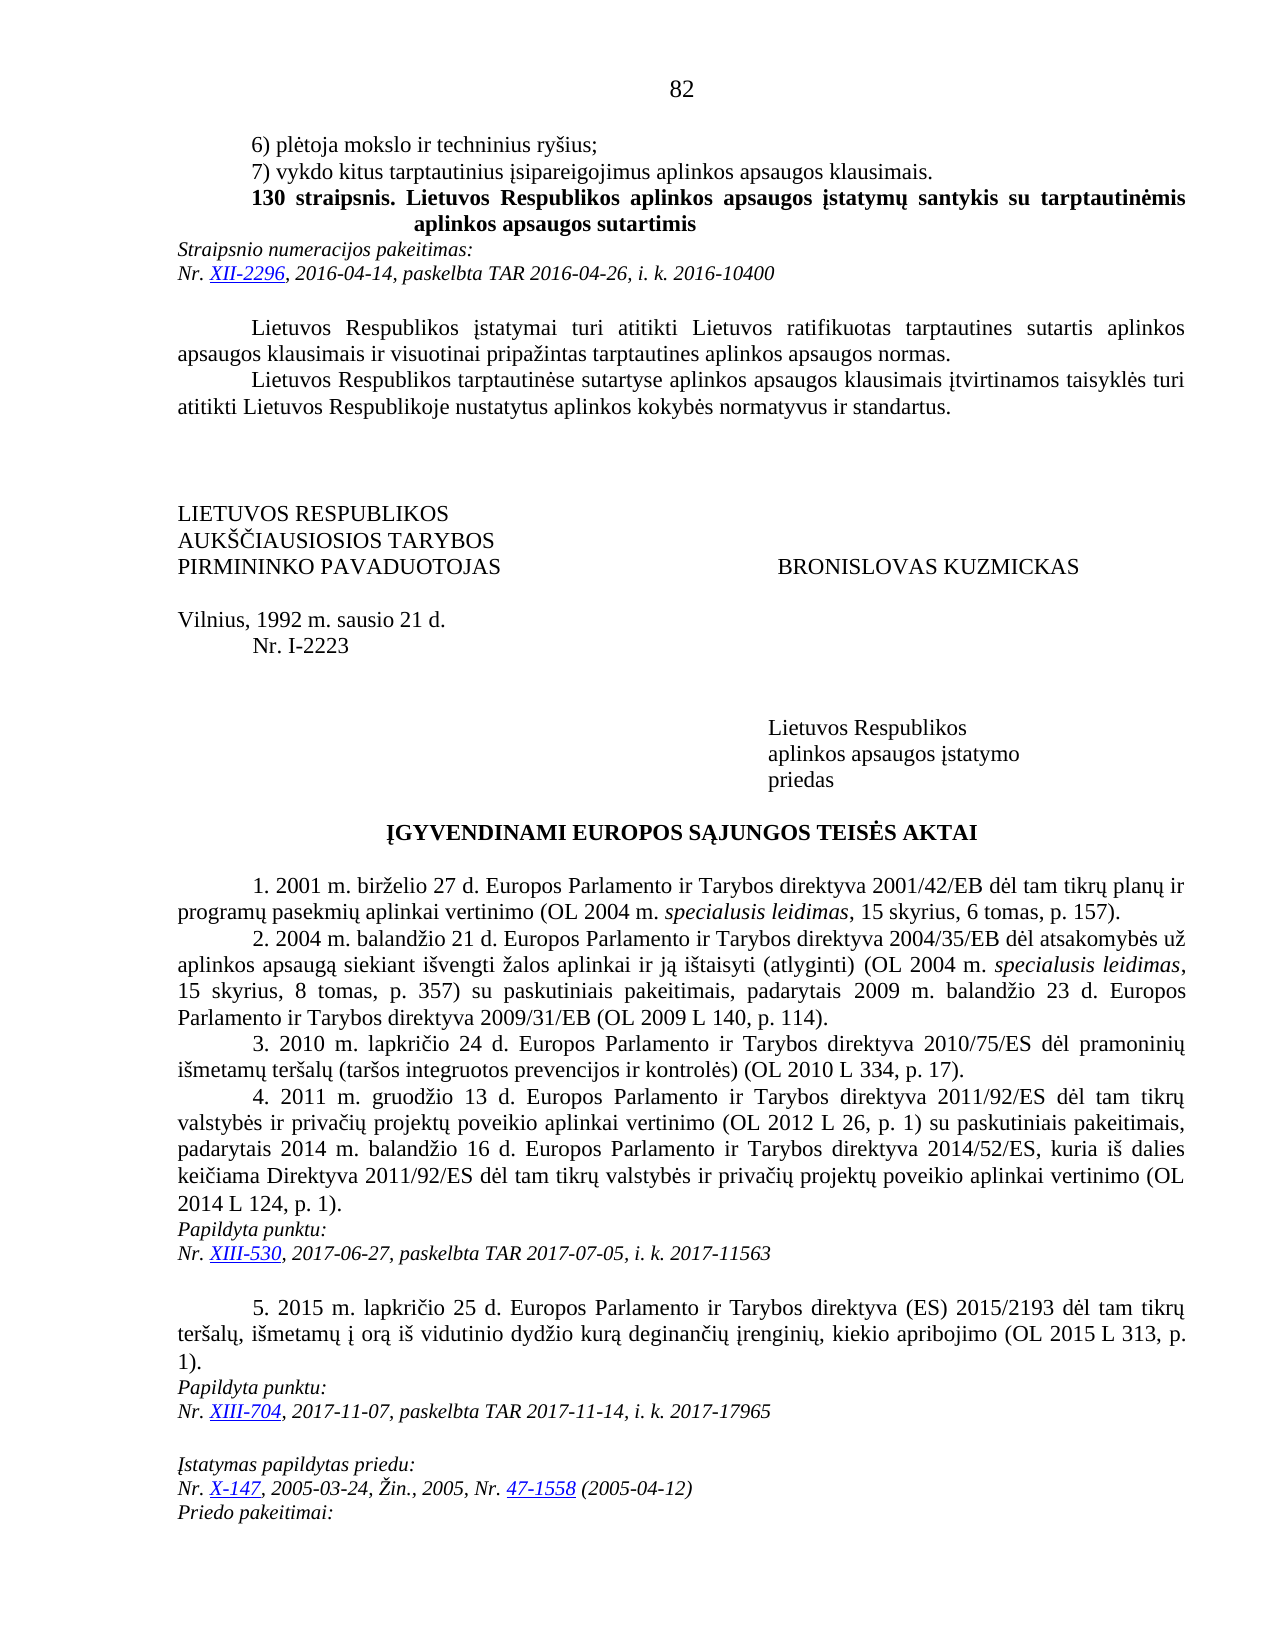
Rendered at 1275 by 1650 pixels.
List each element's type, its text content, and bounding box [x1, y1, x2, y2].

text aplinkos apsaugos įstatymo [768, 740, 1186, 766]
text 130 straipsnis. Lietuvos Respublikos aplinkos apsaugos įstatymų santykis su tarptautinėmis aplinkos apsaugos sutartimis [251, 184, 1186, 237]
text Nr. XIII-704, 2017-11-07, paskelbta TAR 2017-11-14, i. k. 2017-17965 [177, 1399, 1186, 1423]
text Vilnius, 1992 m. sausio 21 d. [177, 606, 1186, 632]
text Papildyta punktu: [177, 1375, 1186, 1399]
text Straipsnio numeracijos pakeitimas: [177, 237, 1186, 261]
text Papildyta punktu: [177, 1217, 1186, 1241]
text 7) vykdo kitus tarptautinius įsipareigojimus aplinkos apsaugos klausimais. [177, 158, 1186, 184]
text 4. 2011 m. gruodžio 13 d. Europos Parlamento ir Tarybos direktyva 2011/92/ES dėl tam tikrų valstybės ir privačių projektų poveikio aplinkai vertinimo (OL 2012 L 26, p. 1) su paskutiniais pakeitimais, padarytais 2014 m. balandžio 16 d. Europos Parlamento ir Tarybos direktyva 2014/52/ES, kuria iš dalies keičiama Direktyva 2011/92/ES dėl tam tikrų valstybės ir privačių projektų poveikio aplinkai vertinimo (OL 2014 L 124, p. 1). [177, 1083, 1186, 1217]
text Nr. X-147, 2005-03-24, Žin., 2005, Nr. 47-1558 (2005-04-12) [177, 1476, 1186, 1500]
text Nr. I-2223 [177, 632, 1186, 659]
text 2. 2004 m. balandžio 21 d. Europos Parlamento ir Tarybos direktyva 2004/35/EB dėl atsakomybės už aplinkos apsaugą siekiant išvengti žalos aplinkai ir ją ištaisyti (atlyginti) (OL 2004 m. specialusis leidimas, 15 skyrius, 8 tomas, p. 357) su paskutiniais pakeitimais, padarytais 2009 m. balandžio 23 d. Europos Parlamento ir Tarybos direktyva 2009/31/EB (OL 2009 L 140, p. 114). [177, 924, 1186, 1030]
text 5. 2015 m. lapkričio 25 d. Europos Parlamento ir Tarybos direktyva (ES) 2015/2193 dėl tam tikrų teršalų, išmetamų į orą iš vidutinio dydžio kurą deginančių įrenginių, kiekio apribojimo (OL 2015 L 313, p. 1). [177, 1294, 1186, 1375]
text 6) plėtoja mokslo ir techninius ryšius; [177, 131, 1186, 158]
text Lietuvos Respublikos įstatymai turi atitikti Lietuvos ratifikuotas tarptautines sutartis aplinkos apsaugos klausimais ir visuotinai pripažintas tarptautines aplinkos apsaugos normas. [177, 314, 1186, 366]
text 1. 2001 m. birželio 27 d. Europos Parlamento ir Tarybos direktyva 2001/42/EB dėl tam tikrų planų ir programų pasekmių aplinkai vertinimo (OL 2004 m. specialusis leidimas, 15 skyrius, 6 tomas, p. 157). [177, 872, 1186, 924]
text Lietuvos Respublikos [768, 714, 1186, 740]
text Nr. XIII-530, 2017-06-27, paskelbta TAR 2017-07-05, i. k. 2017-11563 [177, 1241, 1186, 1265]
text ĮGYVENDINAMI EUROPOS SĄJUNGOS TEISĖS AKTAI [177, 819, 1186, 846]
text Nr. XII-2296, 2016-04-14, paskelbta TAR 2016-04-26, i. k. 2016-10400 [177, 261, 1186, 285]
text Priedo pakeitimai: [177, 1500, 1186, 1524]
text LIETUVOS RESPUBLIKOS [177, 501, 1186, 527]
text Lietuvos Respublikos tarptautinėse sutartyse aplinkos apsaugos klausimais įtvirtinamos taisyklės turi atitikti Lietuvos Respublikoje nustatytus aplinkos kokybės normatyvus ir standartus. [177, 366, 1186, 419]
text priedas [768, 766, 1186, 793]
text AUKŠČIAUSIOSIOS TARYBOS [177, 527, 1186, 553]
text 3. 2010 m. lapkričio 24 d. Europos Parlamento ir Tarybos direktyva 2010/75/ES dėl pramoninių išmetamų teršalų (taršos integruotos prevencijos ir kontrolės) (OL 2010 L 334, p. 17). [177, 1030, 1186, 1083]
text PIRMININKO PAVADUOTOJAS BRONISLOVAS KUZMICKAS [177, 553, 1186, 579]
text Įstatymas papildytas priedu: [177, 1452, 1186, 1476]
